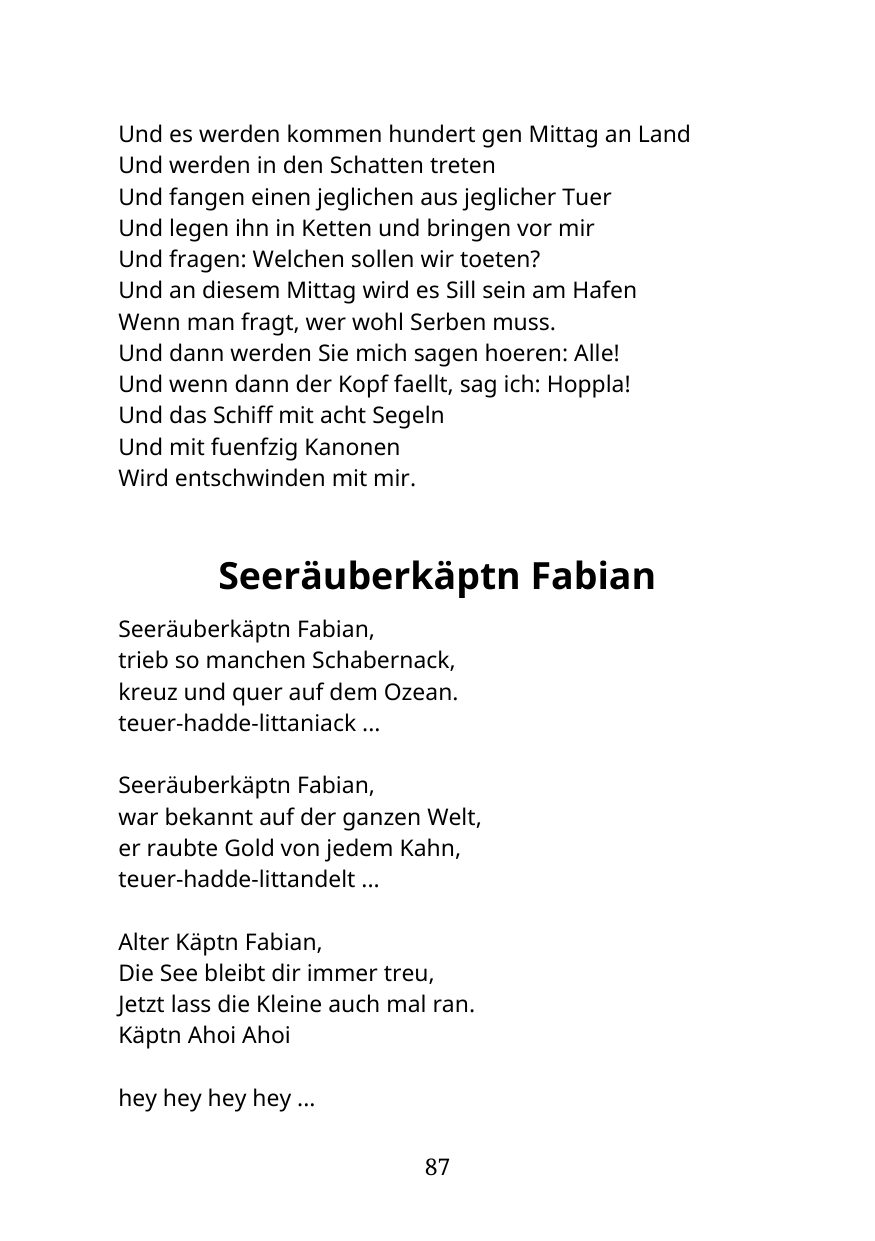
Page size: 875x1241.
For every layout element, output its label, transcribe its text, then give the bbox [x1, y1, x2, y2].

text Und das Schiff mit acht Segeln [118, 399, 756, 431]
text hey hey hey hey ... [118, 1082, 756, 1113]
text Und dann werden Sie mich sagen hoeren: Alle! [118, 337, 756, 368]
text Und werden in den Schatten treten [118, 149, 756, 181]
text kreuz und quer auf dem Ozean. [118, 675, 756, 707]
text trieb so manchen Schabernack, [118, 644, 756, 675]
text Und es werden kommen hundert gen Mittag an Land [118, 118, 756, 149]
text Und legen ihn in Ketten und bringen vor mir [118, 212, 756, 243]
text Alter Käptn Fabian, Die See bleibt dir immer treu, Jetzt lass die Kleine auch mal ran. Käptn Ahoi Ahoi [118, 925, 756, 1050]
text Und fragen: Welchen sollen wir toeten? [118, 243, 756, 274]
subtitle Seeräuberkäptn Fabian [118, 549, 756, 600]
text Und wenn dann der Kopf faellt, sag ich: Hoppla! [118, 368, 756, 399]
text Seeräuberkäptn Fabian, [118, 769, 756, 800]
text war bekannt auf der ganzen Welt, [118, 800, 756, 832]
text Wird entschwinden mit mir. [118, 462, 756, 493]
text teuer-hadde-littandelt ... [118, 863, 756, 894]
text er raubte Gold von jedem Kahn, [118, 832, 756, 863]
text Und an diesem Mittag wird es Sill sein am Hafen [118, 274, 756, 306]
text teuer-hadde-littaniack ... [118, 707, 756, 738]
text Und fangen einen jeglichen aus jeglicher Tuer [118, 181, 756, 212]
text Wenn man fragt, wer wohl Serben muss. [118, 306, 756, 337]
text Seeräuberkäptn Fabian, [118, 613, 756, 644]
text Und mit fuenfzig Kanonen [118, 431, 756, 462]
